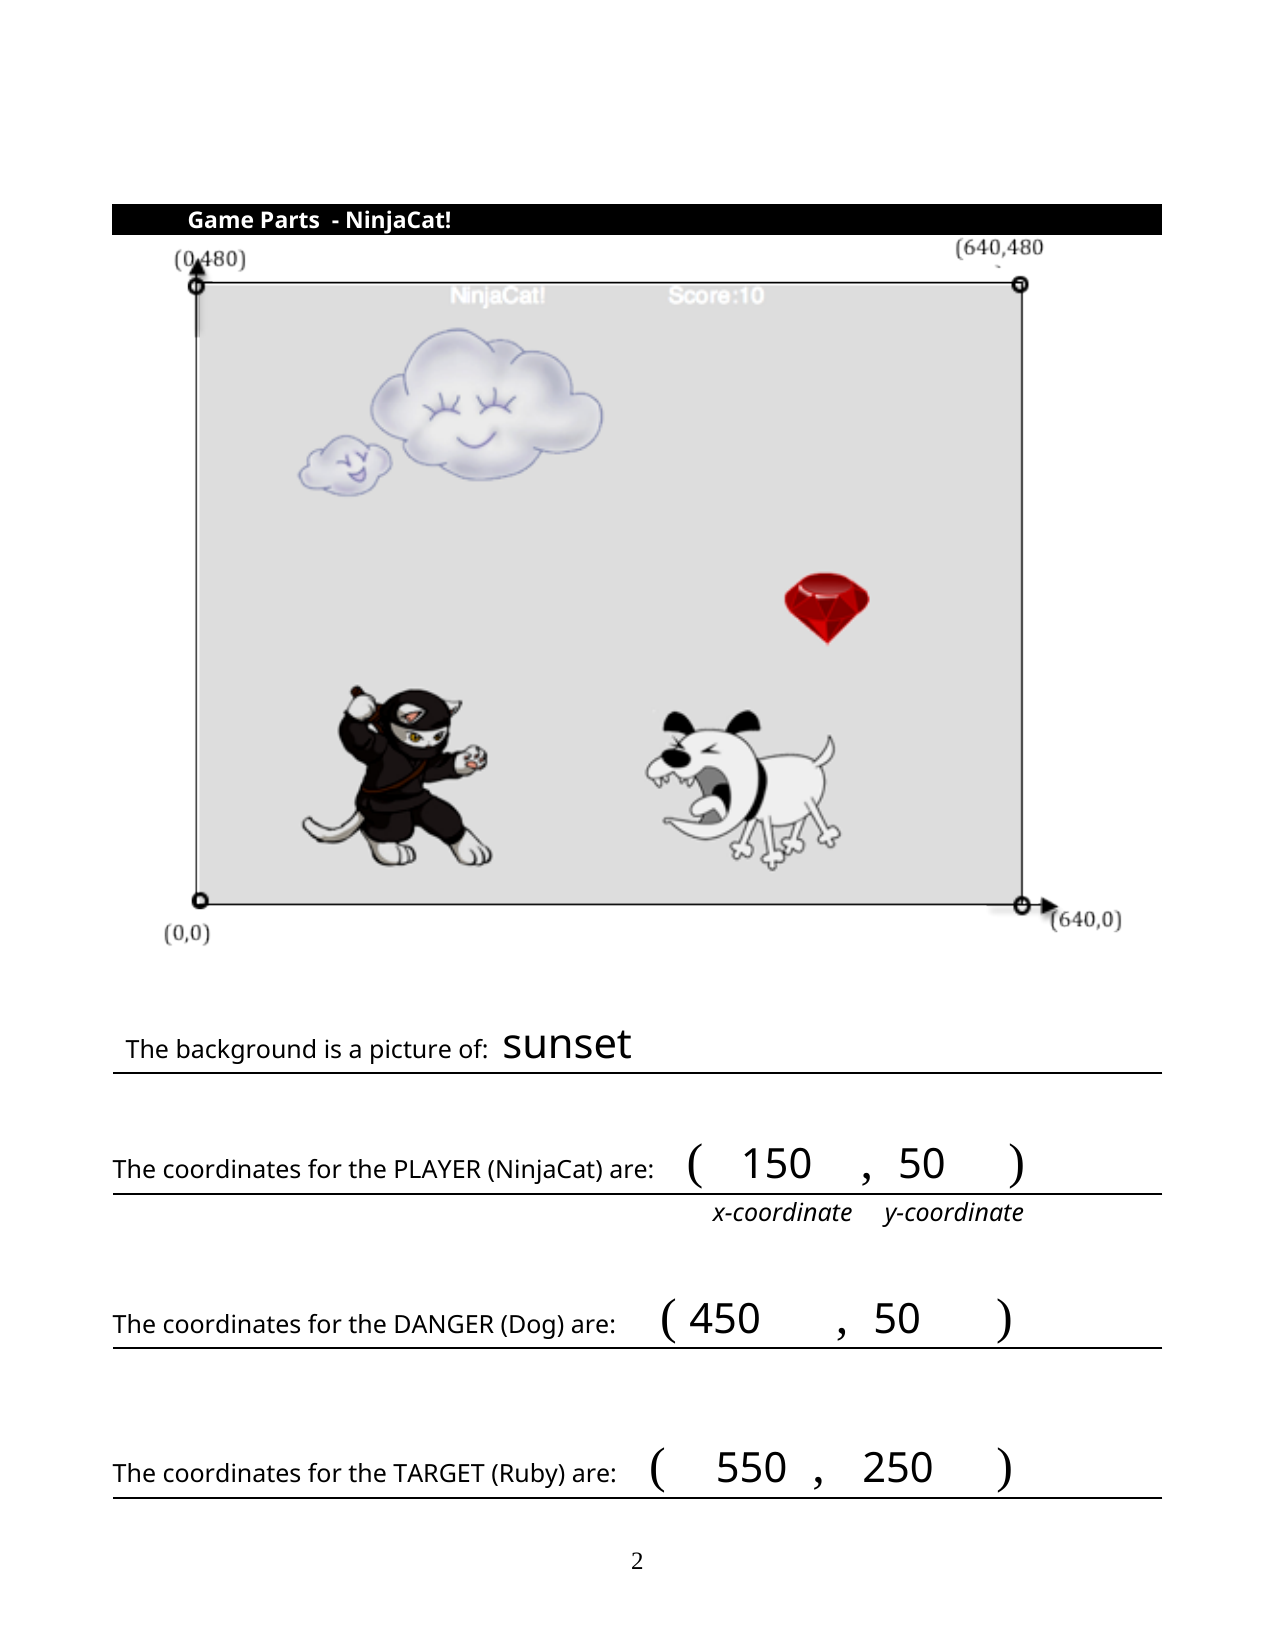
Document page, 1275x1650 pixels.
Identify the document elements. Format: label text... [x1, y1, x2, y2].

text x-coordinate y-coordinate [112, 1195, 1162, 1229]
picture [140, 235, 1135, 956]
subtitle Game Parts - NinjaCat! [112, 204, 1162, 235]
text The coordinates for the DANGER (Dog) are: ( 450 , 50 ) [112, 1287, 1162, 1349]
text The background is a picture of: sunset [112, 1013, 1162, 1074]
text The coordinates for the PLAYER (NinjaCat) are: ( 150 , 50 ) [112, 1132, 1162, 1195]
text The coordinates for the TARGET (Ruby) are: ( 550 , 250 ) [112, 1436, 1162, 1499]
